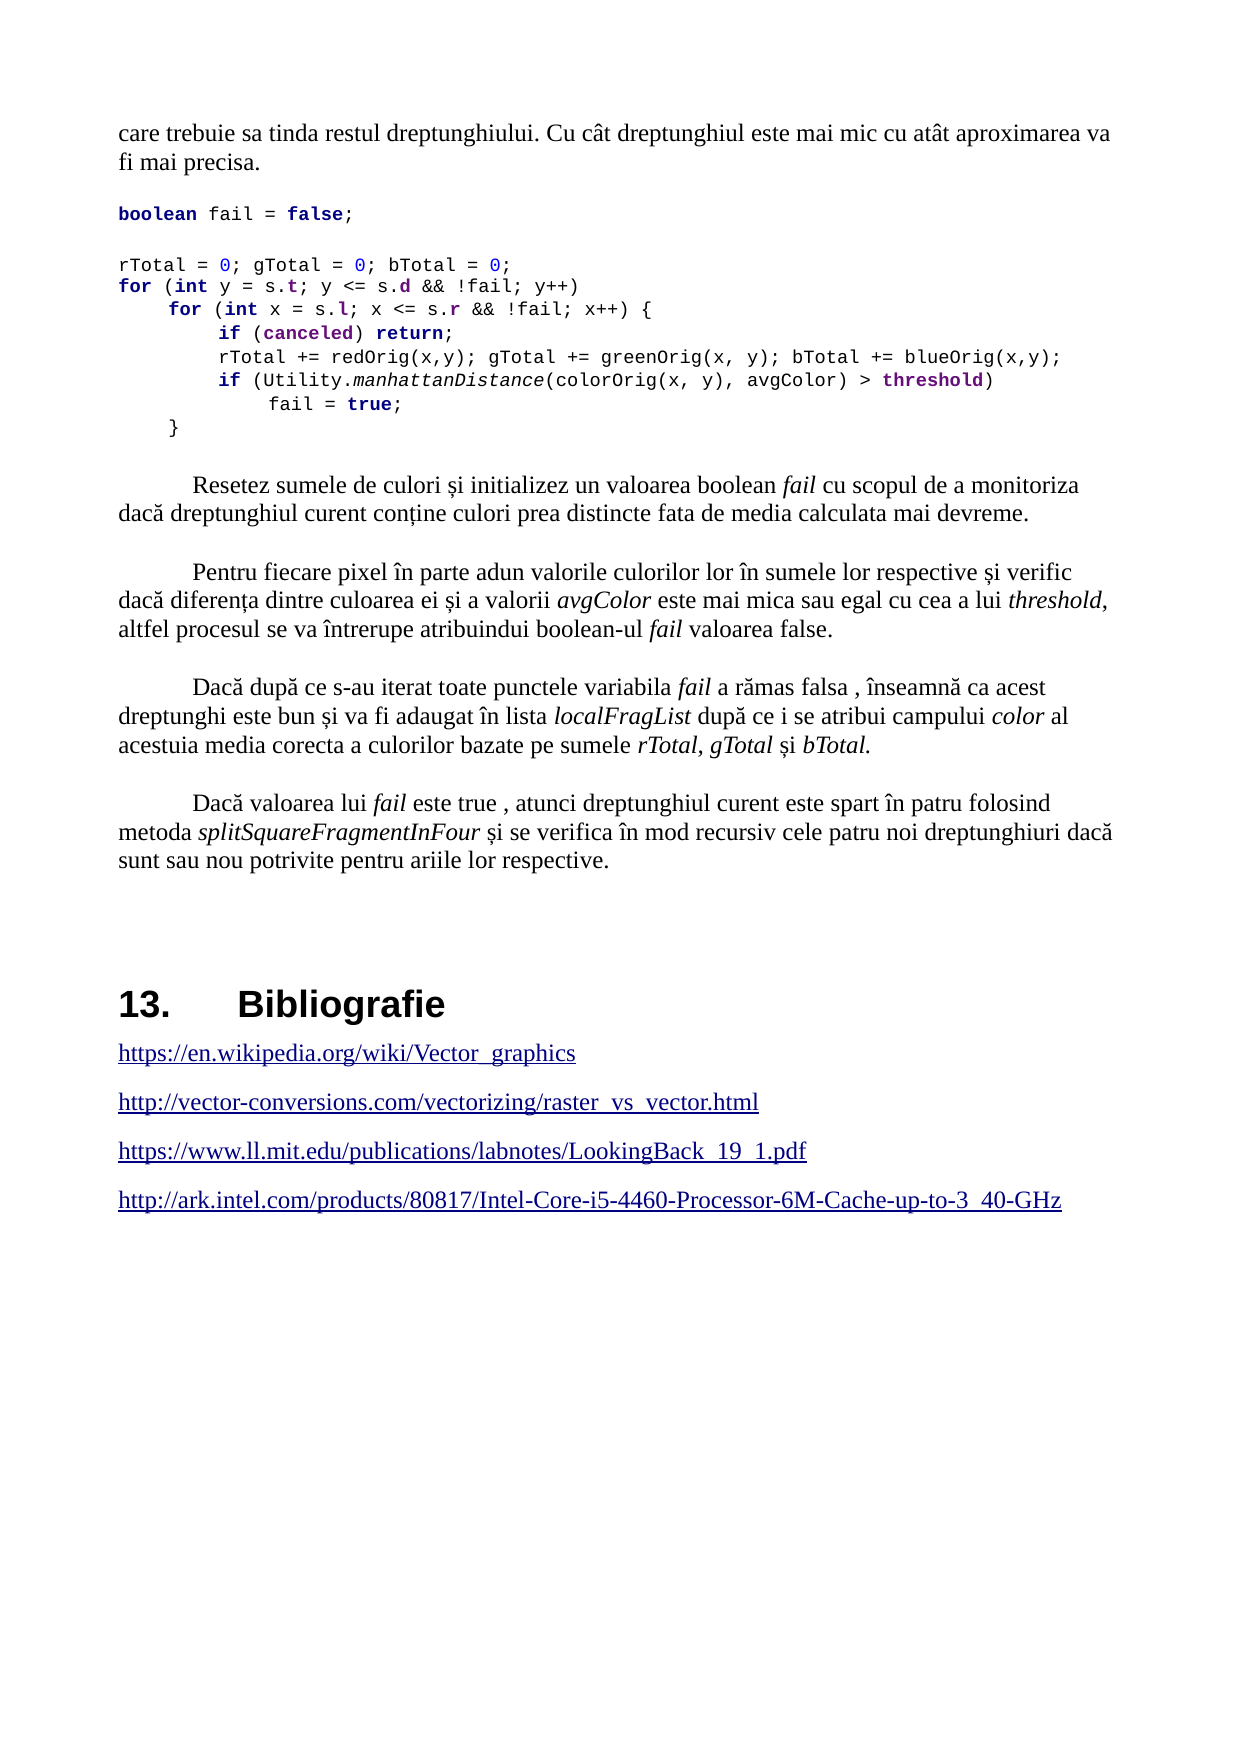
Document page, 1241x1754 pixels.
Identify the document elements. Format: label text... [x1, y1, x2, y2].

text boolean fail = false; [118, 205, 1122, 226]
text for (int y = s.t; y <= s.d && !fail; y++) [118, 277, 1122, 298]
text Dacă după ce s-au iterat toate punctele variabila fail a rămas falsa , înseamnă ca acest dreptunghi este bun și va fi adaugat în lista localFragList după ce i se atribui campului color al acestuia media corecta a culorilor bazate pe sumele rTotal, gTotal și bTotal. [118, 672, 1122, 759]
text rTotal += redOrig(x,y); gTotal += greenOrig(x, y); bTotal += blueOrig(x,y); [118, 346, 1122, 369]
text Resetez sumele de culori și initializez un valoarea boolean fail cu scopul de a monitoriza dacă dreptunghiul curent conține culori prea distincte fata de media calculata mai devreme. [118, 470, 1122, 527]
text fail = true; [118, 393, 1122, 417]
text rTotal = 0; gTotal = 0; bTotal = 0; [118, 256, 1122, 277]
subtitle Bibliografie [118, 982, 1122, 1026]
text https://www.ll.mit.edu/publications/labnotes/LookingBack_19_1.pdf [118, 1136, 1122, 1165]
text if (canceled) return; [118, 322, 1122, 346]
text for (int x = s.l; x <= s.r && !fail; x++) { [118, 298, 1122, 322]
text http://ark.intel.com/products/80817/Intel-Core-i5-4460-Processor-6M-Cache-up-to-3_40-GHz [118, 1185, 1122, 1214]
text care trebuie sa tinda restul dreptunghiului. Cu cât dreptunghiul este mai mic cu atât aproximarea va fi mai precisa. [118, 118, 1122, 176]
text https://en.wikipedia.org/wiki/Vector_graphics [118, 1038, 1122, 1067]
text } [118, 417, 1122, 440]
text Dacă valoarea lui fail este true , atunci dreptunghiul curent este spart în patru folosind metoda splitSquareFragmentInFour și se verifica în mod recursiv cele patru noi dreptunghiuri dacă sunt sau nou potrivite pentru ariile lor respective. [118, 788, 1122, 874]
text Pentru fiecare pixel în parte adun valorile culorilor lor în sumele lor respective și verific dacă diferența dintre culoarea ei și a valorii avgColor este mai mica sau egal cu cea a lui threshold, altfel procesul se va întrerupe atribuindui boolean-ul fail valoarea false. [118, 557, 1122, 643]
text http://vector-conversions.com/vectorizing/raster_vs_vector.html [118, 1087, 1122, 1116]
text if (Utility.manhattanDistance(colorOrig(x, y), avgColor) > threshold) [118, 369, 1122, 393]
